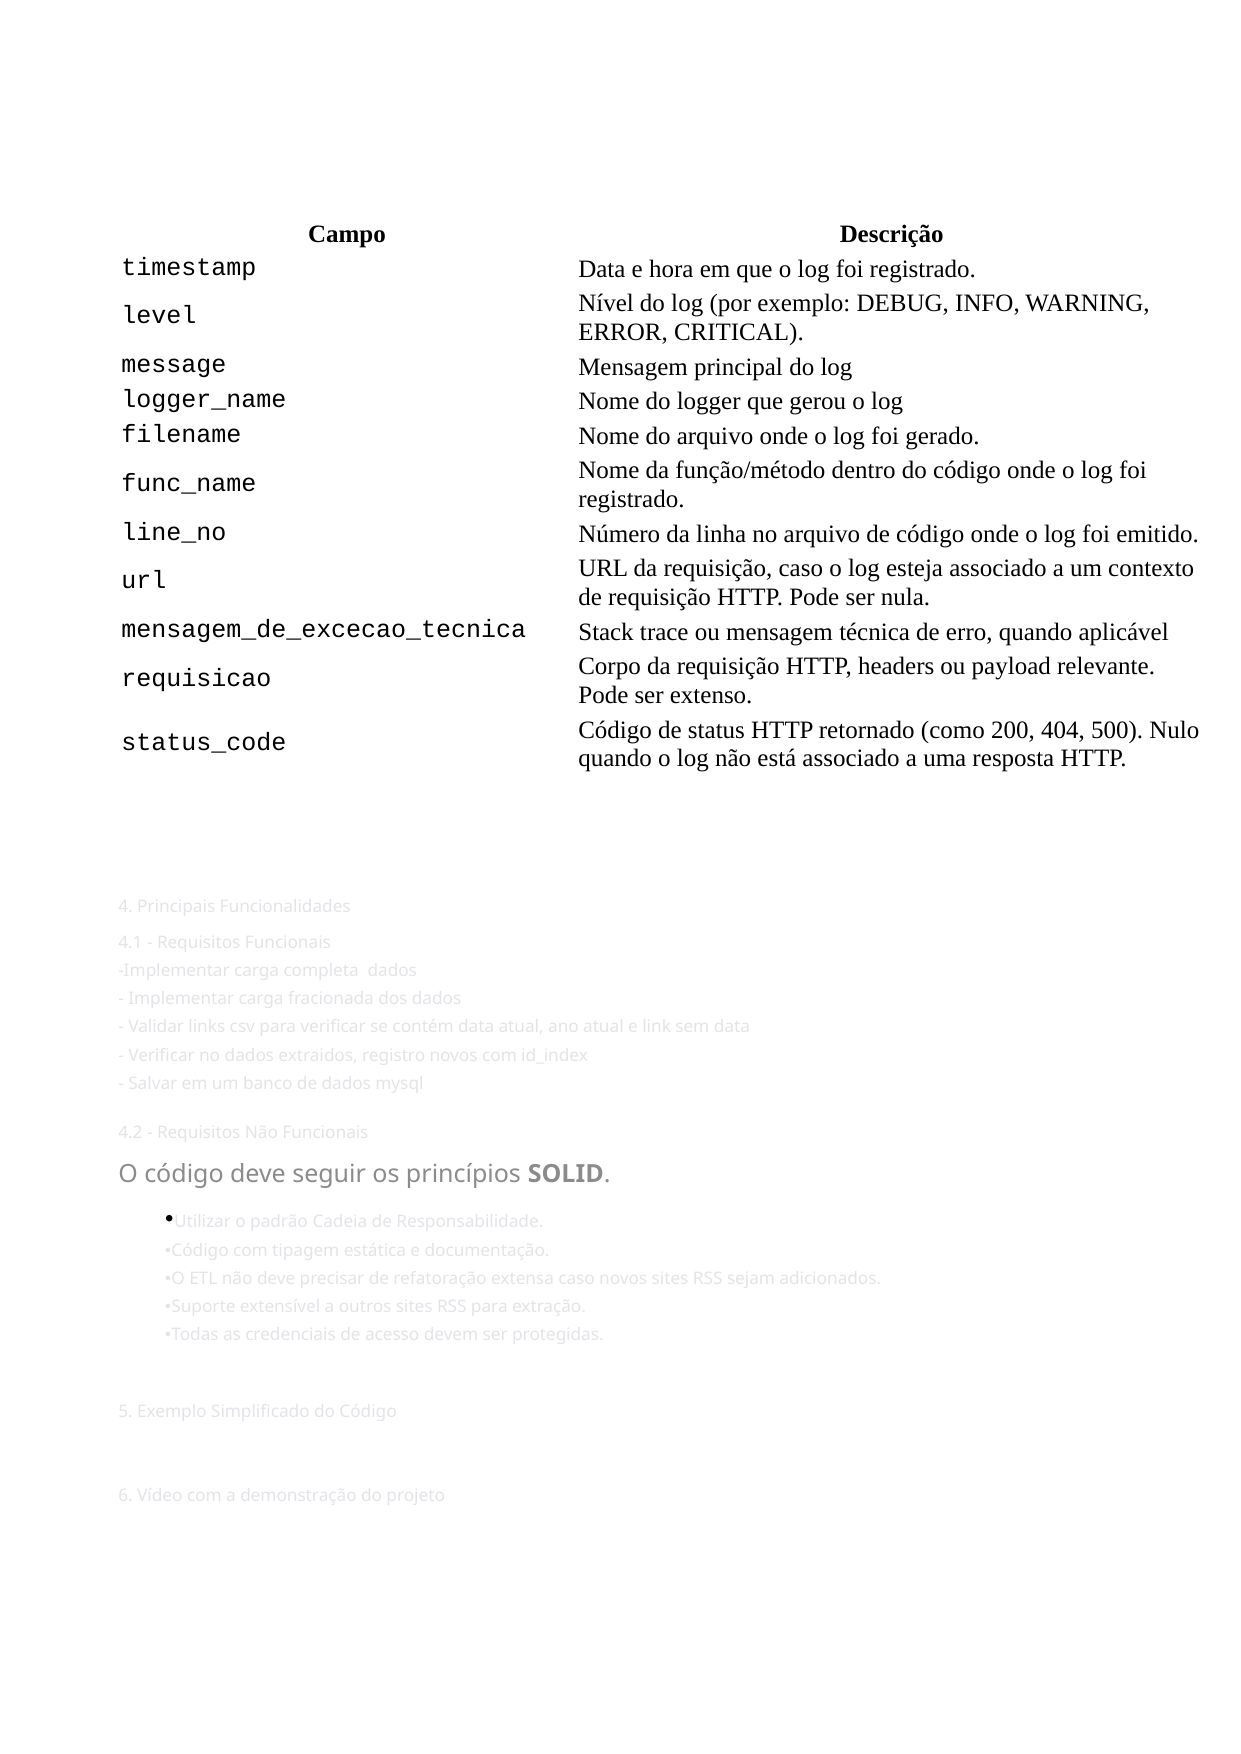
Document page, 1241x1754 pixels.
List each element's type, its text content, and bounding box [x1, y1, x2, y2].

table_header Descrição [575, 216, 1208, 251]
subtitle 4. Principais Funcionalidades [118, 894, 1122, 918]
table_cell URL da requisição, caso o log esteja associado a um contexto de requisição HTTP. Pode ser nula. [575, 551, 1208, 614]
table_cell line_no [118, 516, 575, 551]
table_cell message [118, 349, 575, 383]
table_cell Stack trace ou mensagem técnica de erro, quando aplicável [575, 614, 1208, 648]
subtitle 6. Vídeo com a demonstração do projeto [118, 1483, 1122, 1506]
table_cell Código de status HTTP retornado (como 200, 404, 500). Nulo quando o log não está associado a uma resposta HTTP. [575, 712, 1208, 775]
table_cell Nível do log (por exemplo: DEBUG, INFO, WARNING, ERROR, CRITICAL). [575, 286, 1208, 349]
table_cell Data e hora em que o log foi registrado. [575, 251, 1208, 286]
table_cell Mensagem principal do log [575, 349, 1208, 383]
list Todas as credenciais de acesso devem ser protegidas. [118, 1322, 1122, 1346]
subtitle 4.2 - Requisitos Não Funcionais [118, 1120, 1122, 1143]
table_cell Corpo da requisição HTTP, headers ou payload relevante. Pode ser extenso. [575, 649, 1208, 712]
table_cell logger_name [118, 384, 575, 418]
table_cell requisicao [118, 649, 575, 712]
table_cell url [118, 551, 575, 614]
table_cell level [118, 286, 575, 349]
table_cell Nome do arquivo onde o log foi gerado. [575, 418, 1208, 453]
table_cell Nome da função/método dentro do código onde o log foi registrado. [575, 453, 1208, 516]
list Utilizar o padrão Cadeia de Responsabilidade. [118, 1209, 1122, 1233]
table_header Campo [118, 216, 575, 251]
table_cell filename [118, 418, 575, 453]
list Suporte extensível a outros sites RSS para extração. [118, 1294, 1122, 1317]
text - Implementar carga fracionada dos dados [118, 986, 1122, 1010]
list Código com tipagem estática e documentação. [118, 1238, 1122, 1261]
text - Salvar em um banco de dados mysql [118, 1071, 1122, 1094]
table_cell func_name [118, 453, 575, 516]
text -Implementar carga completa dados [118, 958, 1122, 982]
list O ETL não deve precisar de refatoração extensa caso novos sites RSS sejam adicionados. [118, 1266, 1122, 1289]
text - Verificar no dados extraidos, registro novos com id_index [118, 1043, 1122, 1066]
text - Validar links csv para verificar se contém data atual, ano atual e link sem data [118, 1014, 1122, 1038]
subtitle 5. Exemplo Simplificado do Código [118, 1399, 1122, 1423]
table_cell Nome do logger que gerou o log [575, 384, 1208, 418]
table_cell Número da linha no arquivo de código onde o log foi emitido. [575, 516, 1208, 551]
table_cell timestamp [118, 251, 575, 286]
table_cell mensagem_de_excecao_tecnica [118, 614, 575, 648]
text O código deve seguir os princípios SOLID. [118, 1156, 1122, 1190]
subtitle 4.1 - Requisitos Funcionais [118, 930, 1122, 953]
table_cell status_code [118, 712, 575, 775]
